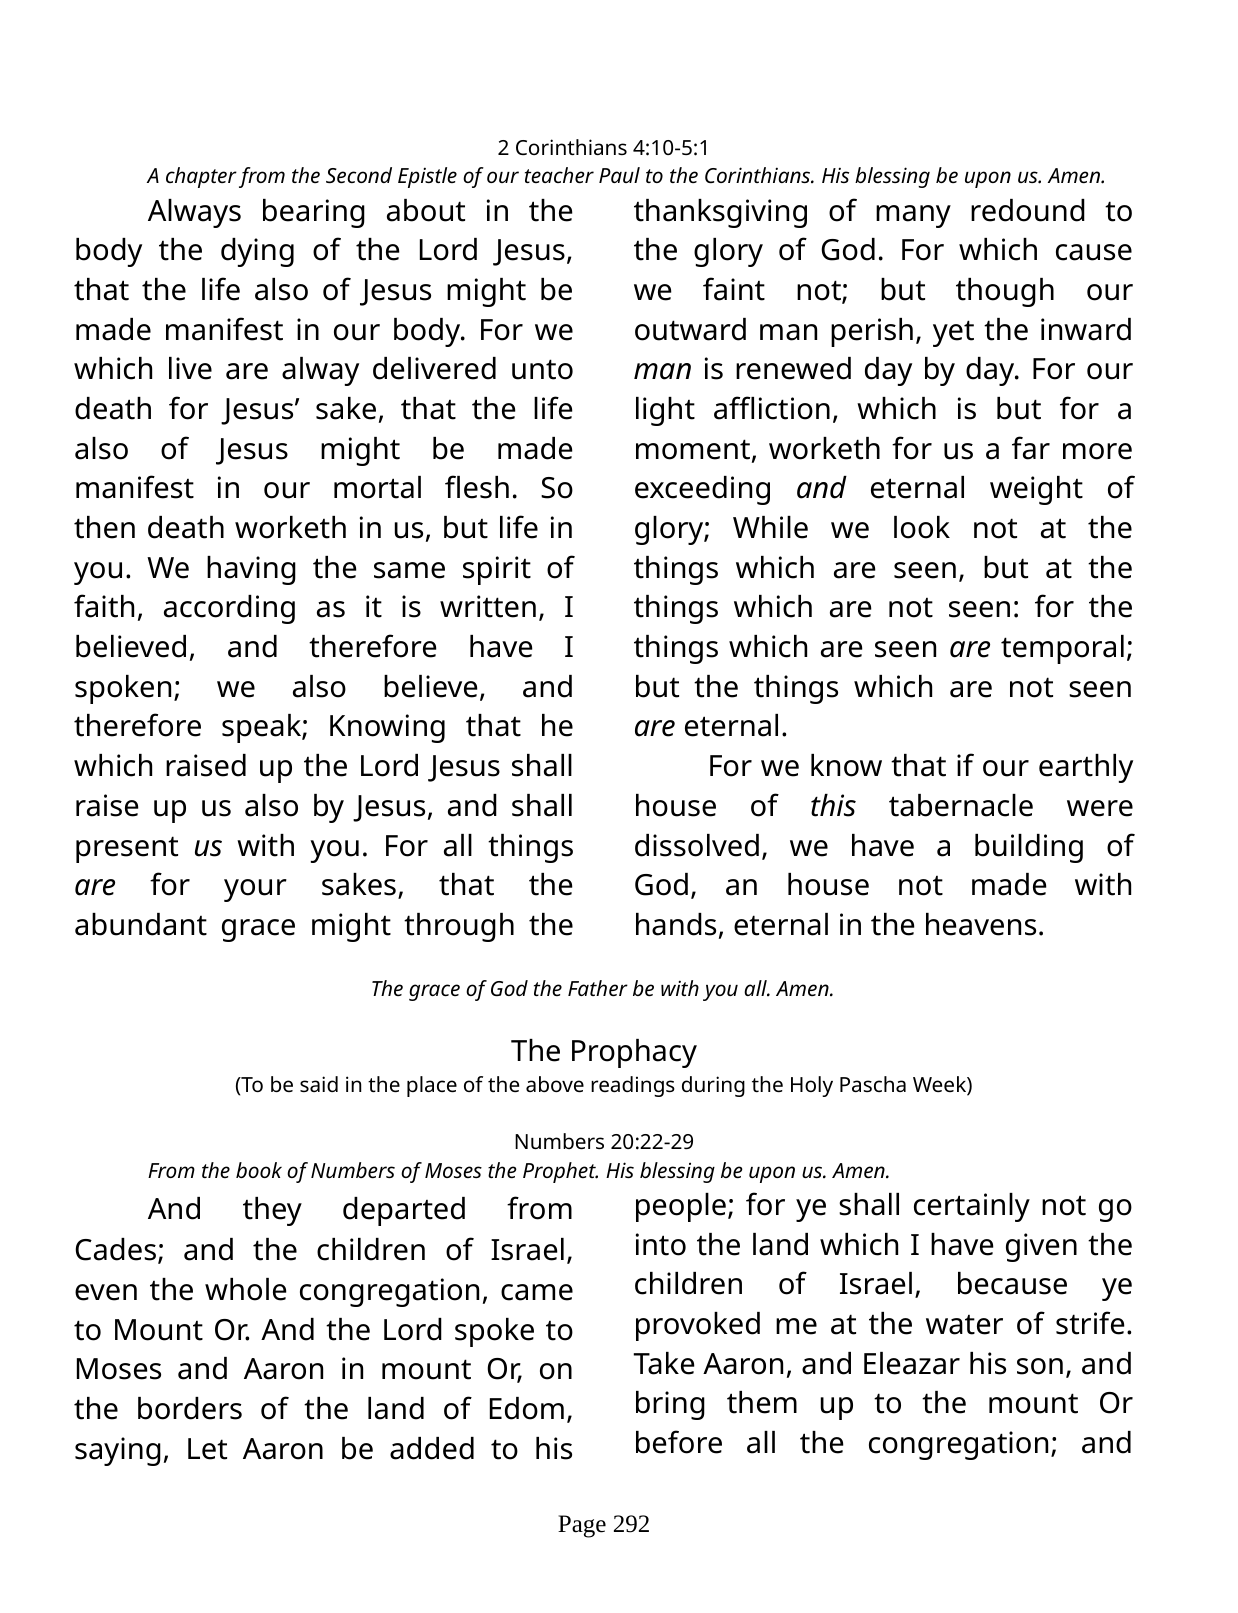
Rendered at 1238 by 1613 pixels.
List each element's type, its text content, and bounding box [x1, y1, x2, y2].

text A chapter from the Second Epistle of our teacher Paul to the Corinthians. His blessing be upon us. Amen. [74, 161, 1134, 190]
text people; for ye shall certainly not go into the land which I have given the children of Israel, because ye provoked me at the water of strife. Take Aaron, and Eleazar his son, and bring them up to the mount Or before all the congregation; and [633, 1184, 1134, 1462]
text From the book of Numbers of Moses the Prophet. His blessing be upon us. Amen. [74, 1156, 1134, 1184]
text And they departed from Cades; and the children of Israel, even the whole congregation, came to Mount Or. And the Lord spoke to Moses and Aaron in mount Or, on the borders of the land of Edom, saying, Let Aaron be added to his [74, 1184, 574, 1468]
text Always bearing about in the body the dying of the Lord Jesus, that the life also of Jesus might be made manifest in our body. For we which live are alway delivered unto death for Jesus’ sake, that the life also of Jesus might be made manifest in our mortal flesh. So then death worketh in us, but life in you. We having the same spirit of faith, according as it is written, I believed, and therefore have I spoken; we also believe, and therefore speak; Knowing that he which raised up the Lord Jesus shall raise up us also by Jesus, and shall present us with you. For all things are for your sakes, that the abundant grace might through the [74, 190, 574, 944]
text Numbers 20:22-29 [74, 1127, 1134, 1156]
text 2 Corinthians 4:10-5:1 [74, 133, 1134, 161]
text The grace of God the Father be with you all. Amen. [74, 974, 1134, 1002]
text For we know that if our earthly house of this tabernacle were dissolved, we have a building of God, an house not made with hands, eternal in the heavens. [633, 745, 1134, 944]
text (To be said in the place of the above readings during the Holy Pascha Week) [74, 1070, 1134, 1099]
text The Prophacy [74, 1031, 1134, 1070]
text thanksgiving of many redound to the glory of God. For which cause we faint not; but though our outward man perish, yet the inward man is renewed day by day. For our light affliction, which is but for a moment, worketh for us a far more exceeding and eternal weight of glory; While we look not at the things which are seen, but at the things which are not seen: for the things which are seen are temporal; but the things which are not seen are eternal. [633, 190, 1134, 745]
